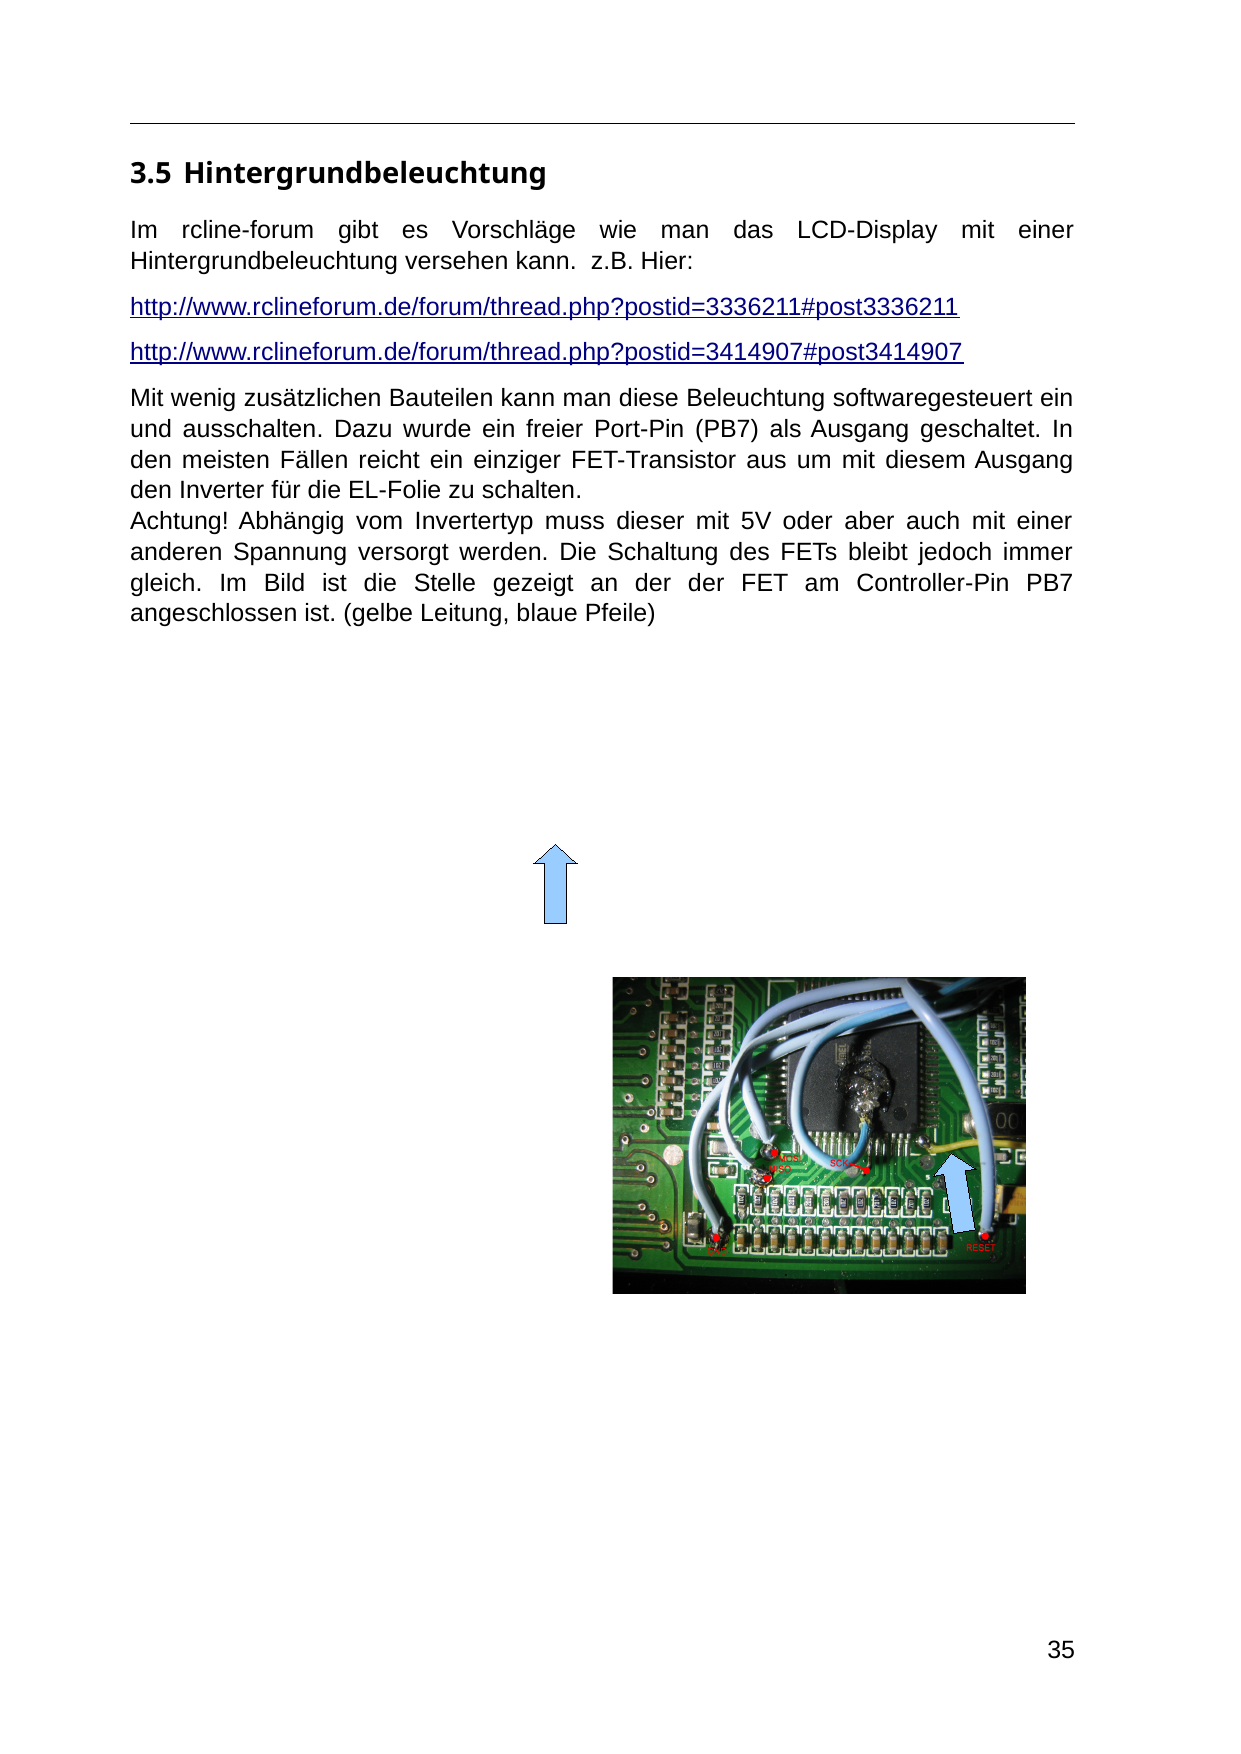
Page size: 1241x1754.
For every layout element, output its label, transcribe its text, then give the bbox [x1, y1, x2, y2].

text Mit wenig zusätzlichen Bauteilen kann man diese Beleuchtung softwaregesteuert ein und ausschalten. Dazu wurde ein freier Port-Pin (PB7) als Ausgang geschaltet. In den meisten Fällen reicht ein einziger FET-Transistor aus um mit diesem Ausgang den Inverter für die EL-Folie zu schalten. [130, 384, 1075, 504]
text http://www.rclineforum.de/forum/thread.php?postid=3336211#post3336211 [130, 293, 1075, 321]
picture [612, 977, 1026, 1294]
subtitle Hintergrundbeleuchtung [130, 152, 1075, 192]
text Achtung! Abhängig vom Invertertyp muss dieser mit 5V oder aber auch mit einer anderen Spannung versorgt werden. Die Schaltung des FETs bleibt jedoch immer gleich. Im Bild ist die Stelle gezeigt an der der FET am Controller-Pin PB7 angeschlossen ist. (gelbe Leitung, blaue Pfeile) [130, 507, 1075, 627]
text Im rcline-forum gibt es Vorschläge wie man das LCD-Display mit einer Hintergrundbeleuchtung versehen kann. z.B. Hier: [130, 216, 1075, 275]
text http://www.rclineforum.de/forum/thread.php?postid=3414907#post3414907 [130, 338, 1075, 366]
